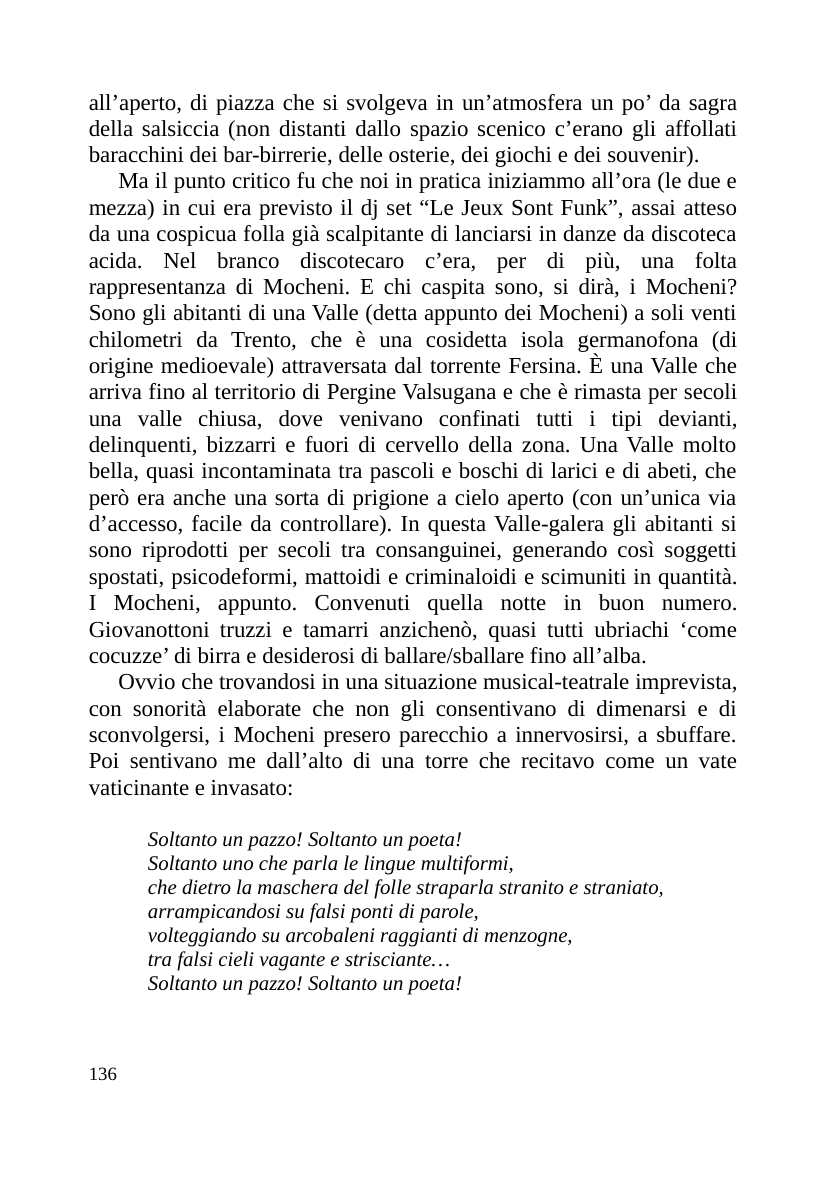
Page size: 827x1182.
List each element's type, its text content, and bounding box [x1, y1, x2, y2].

text Ma il punto critico fu che noi in pratica iniziammo all’ora (le due e mezza) in cui era previsto il dj set “Le Jeux Sont Funk”, assai atteso da una cospicua folla già scalpitante di lanciarsi in danze da discoteca acida. Nel branco discotecaro c’era, per di più, una folta rappresentanza di Mocheni. E chi caspita sono, si dirà, i Mocheni? Sono gli abitanti di una Valle (detta appunto dei Mocheni) a soli venti chilometri da Trento, che è una cosidetta isola germanofona (di origine medioevale) attraversata dal torrente Fersina. È una Valle che arriva fino al territorio di Pergine Valsugana e che è rimasta per secoli una valle chiusa, dove venivano confinati tutti i tipi devianti, delinquenti, bizzarri e fuori di cervello della zona. Una Valle molto bella, quasi incontaminata tra pascoli e boschi di larici e di abeti, che però era anche una sorta di prigione a cielo aperto (con un’unica via d’accesso, facile da controllare). In questa Valle-galera gli abitanti si sono riprodotti per secoli tra consanguinei, generando così soggetti spostati, psicodeformi, mattoidi e criminaloidi e scimuniti in quantità. I Mocheni, appunto. Convenuti quella notte in buon numero. Giovanottoni truzzi e tamarri anzichenò, quasi tutti ubriachi ‘come cocuzze’ di birra e desiderosi di ballare/sballare fino all’alba. [88, 168, 738, 668]
text Ovvio che trovandosi in una situazione musical-teatrale imprevista, con sonorità elaborate che non gli consentivano di dimenarsi e di sconvolgersi, i Mocheni presero parecchio a innervosirsi, a sbuffare. Poi sentivano me dall’alto di una torre che recitavo come un vate vaticinante e invasato: [88, 668, 738, 800]
text Soltanto un pazzo! Soltanto un poeta! [148, 826, 679, 851]
text volteggiando su arcobaleni raggianti di menzogne, [148, 923, 679, 947]
text arrampicandosi su falsi ponti di parole, [148, 899, 679, 923]
text Soltanto uno che parla le lingue multiformi, [148, 851, 679, 874]
text che dietro la maschera del folle straparla stranito e straniato, [148, 874, 679, 899]
text tra falsi cieli vagante e strisciante… [148, 947, 679, 971]
text all’aperto, di piazza che si svolgeva in un’atmosfera un po’ da sagra della salsiccia (non distanti dallo spazio scenico c’erano gli affollati baracchini dei bar-birrerie, delle osterie, dei giochi e dei souvenir). [88, 88, 738, 168]
text Soltanto un pazzo! Soltanto un poeta! [148, 971, 679, 995]
